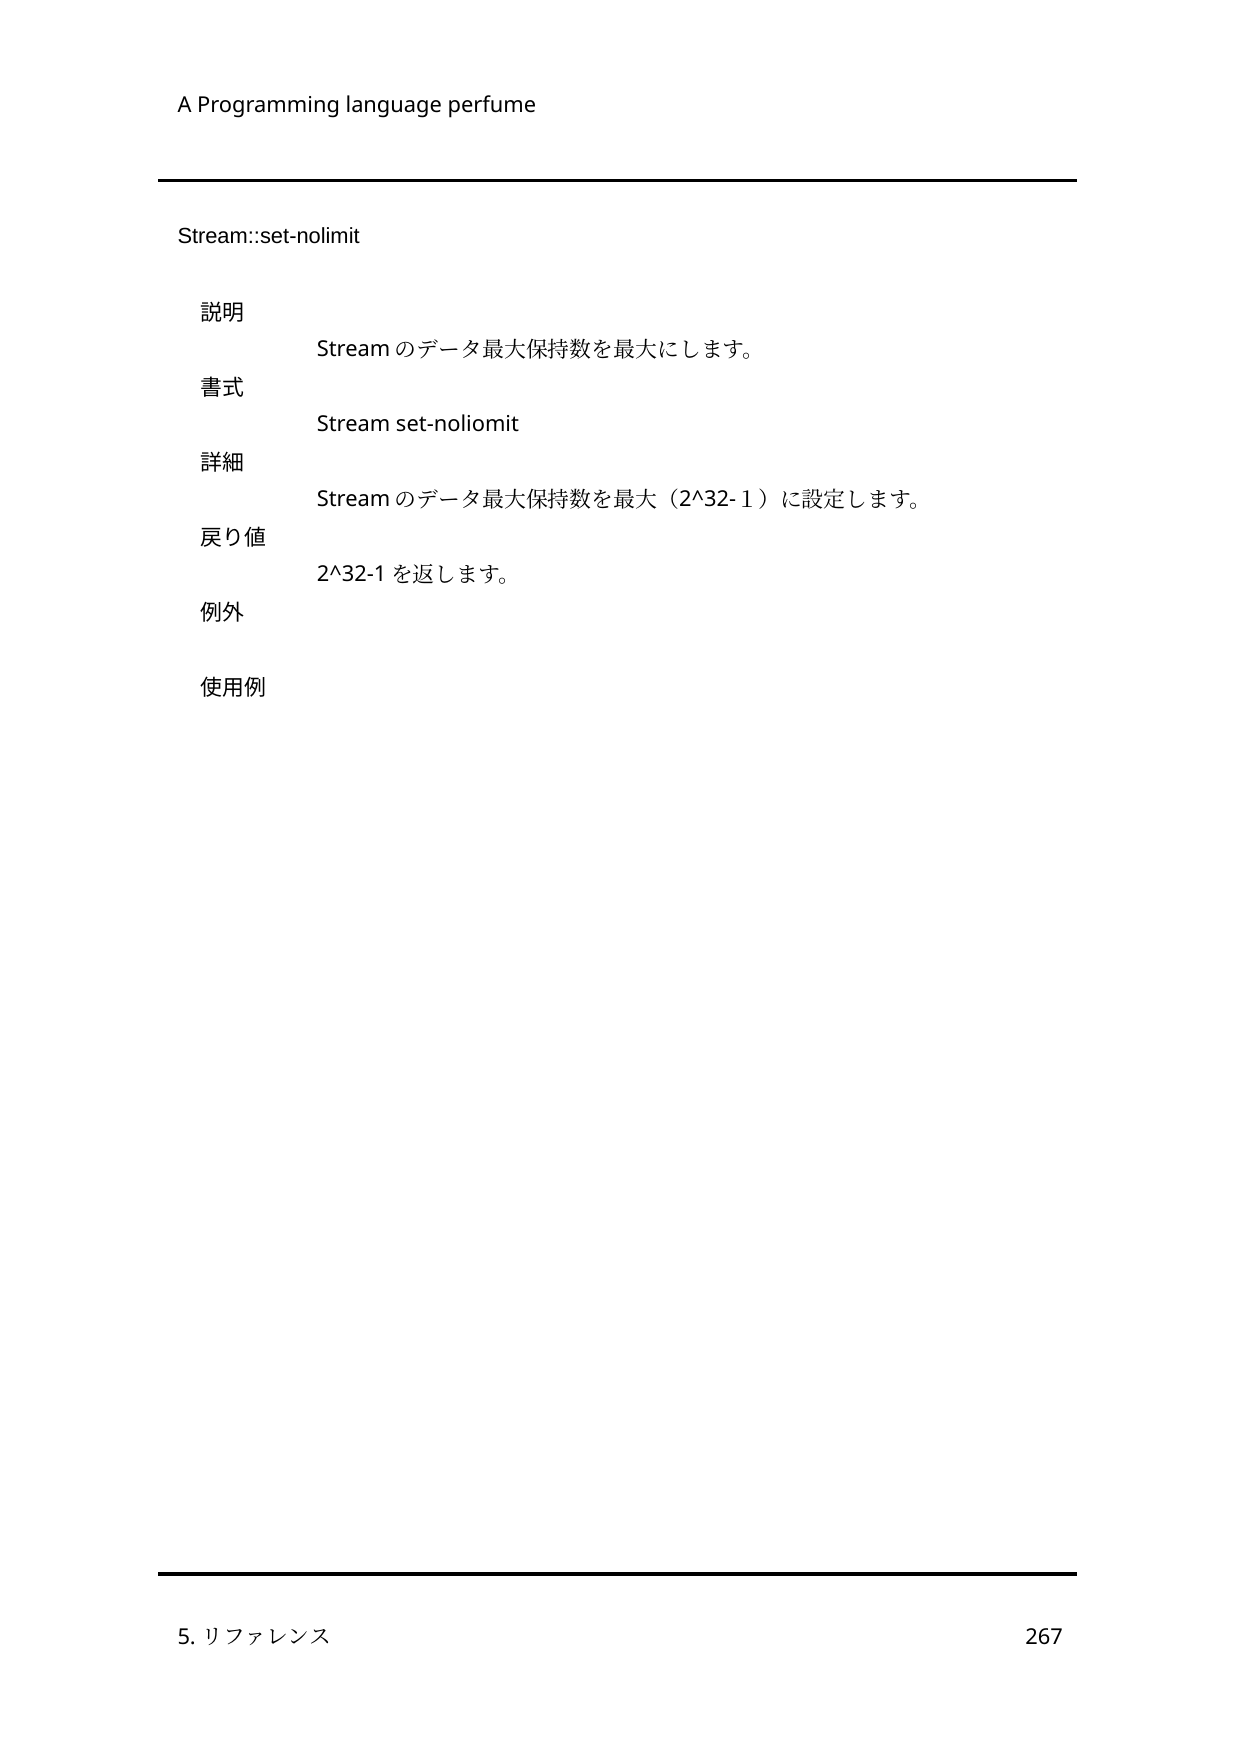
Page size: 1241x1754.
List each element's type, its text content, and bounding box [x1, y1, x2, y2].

table_cell Stream set-noliomit [317, 367, 1063, 442]
table_cell 2^32-1を返します。 [317, 517, 1063, 592]
table_cell 戻り値 [200, 517, 317, 592]
table_cell 例外 [200, 592, 317, 667]
table_cell [317, 667, 1063, 742]
table_header 説明 [200, 292, 317, 367]
table_cell Streamのデータ最大保持数を最大（2^32-１）に設定します。 [317, 442, 1063, 517]
table_cell 詳細 [200, 442, 317, 517]
table_header Streamのデータ最大保持数を最大にします。 [317, 292, 1063, 367]
table_cell [317, 592, 1063, 667]
table_cell 書式 [200, 367, 317, 442]
table_cell 使用例 [200, 667, 317, 742]
subtitle Stream::set-nolimit [177, 217, 1063, 254]
